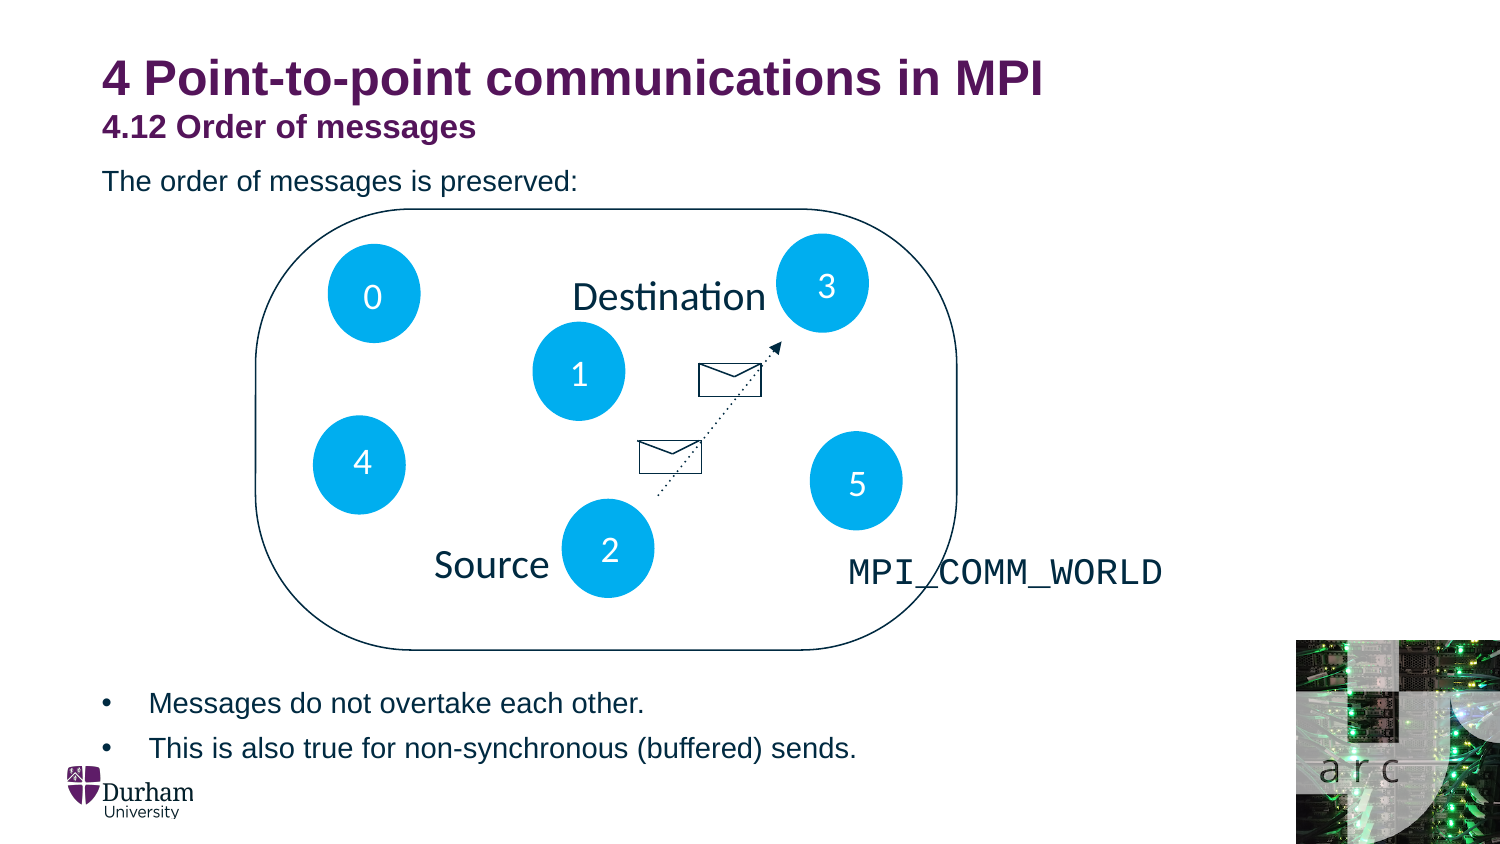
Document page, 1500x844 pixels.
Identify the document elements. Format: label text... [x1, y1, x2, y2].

text_box MPI_COMM_WORLD [833, 539, 1215, 600]
text_box Destination [554, 261, 782, 327]
text_box [895, 453, 903, 509]
text_box [648, 522, 655, 574]
picture [67, 766, 193, 819]
title 4 Point-to-point communications in MPI 4.12 Order of messages [101, 45, 1399, 154]
text_box 5 [833, 451, 895, 512]
text_box [809, 431, 894, 531]
text_box [532, 327, 616, 421]
text_box [565, 498, 646, 598]
text_box 4 [338, 429, 400, 490]
text_box [617, 342, 626, 400]
list The order of messages is preserved: Messages do not overtake each other. This is also true for non-synchronous (buffered) sends. [257, 210, 955, 649]
text_box [780, 233, 860, 333]
text_box Source [389, 528, 565, 594]
text_box 1 [554, 341, 617, 402]
list The order of messages is preserved: Messages do not overtake each other. This is also true for non-synchronous (buffered) sends. [101, 166, 1215, 751]
text_box [327, 243, 421, 344]
text_box 3 [802, 253, 864, 314]
text_box 0 [348, 264, 411, 325]
picture [1296, 640, 1500, 844]
text_box [400, 441, 406, 489]
text_box [864, 260, 869, 306]
text_box [312, 415, 400, 515]
text_box 2 [585, 517, 648, 578]
